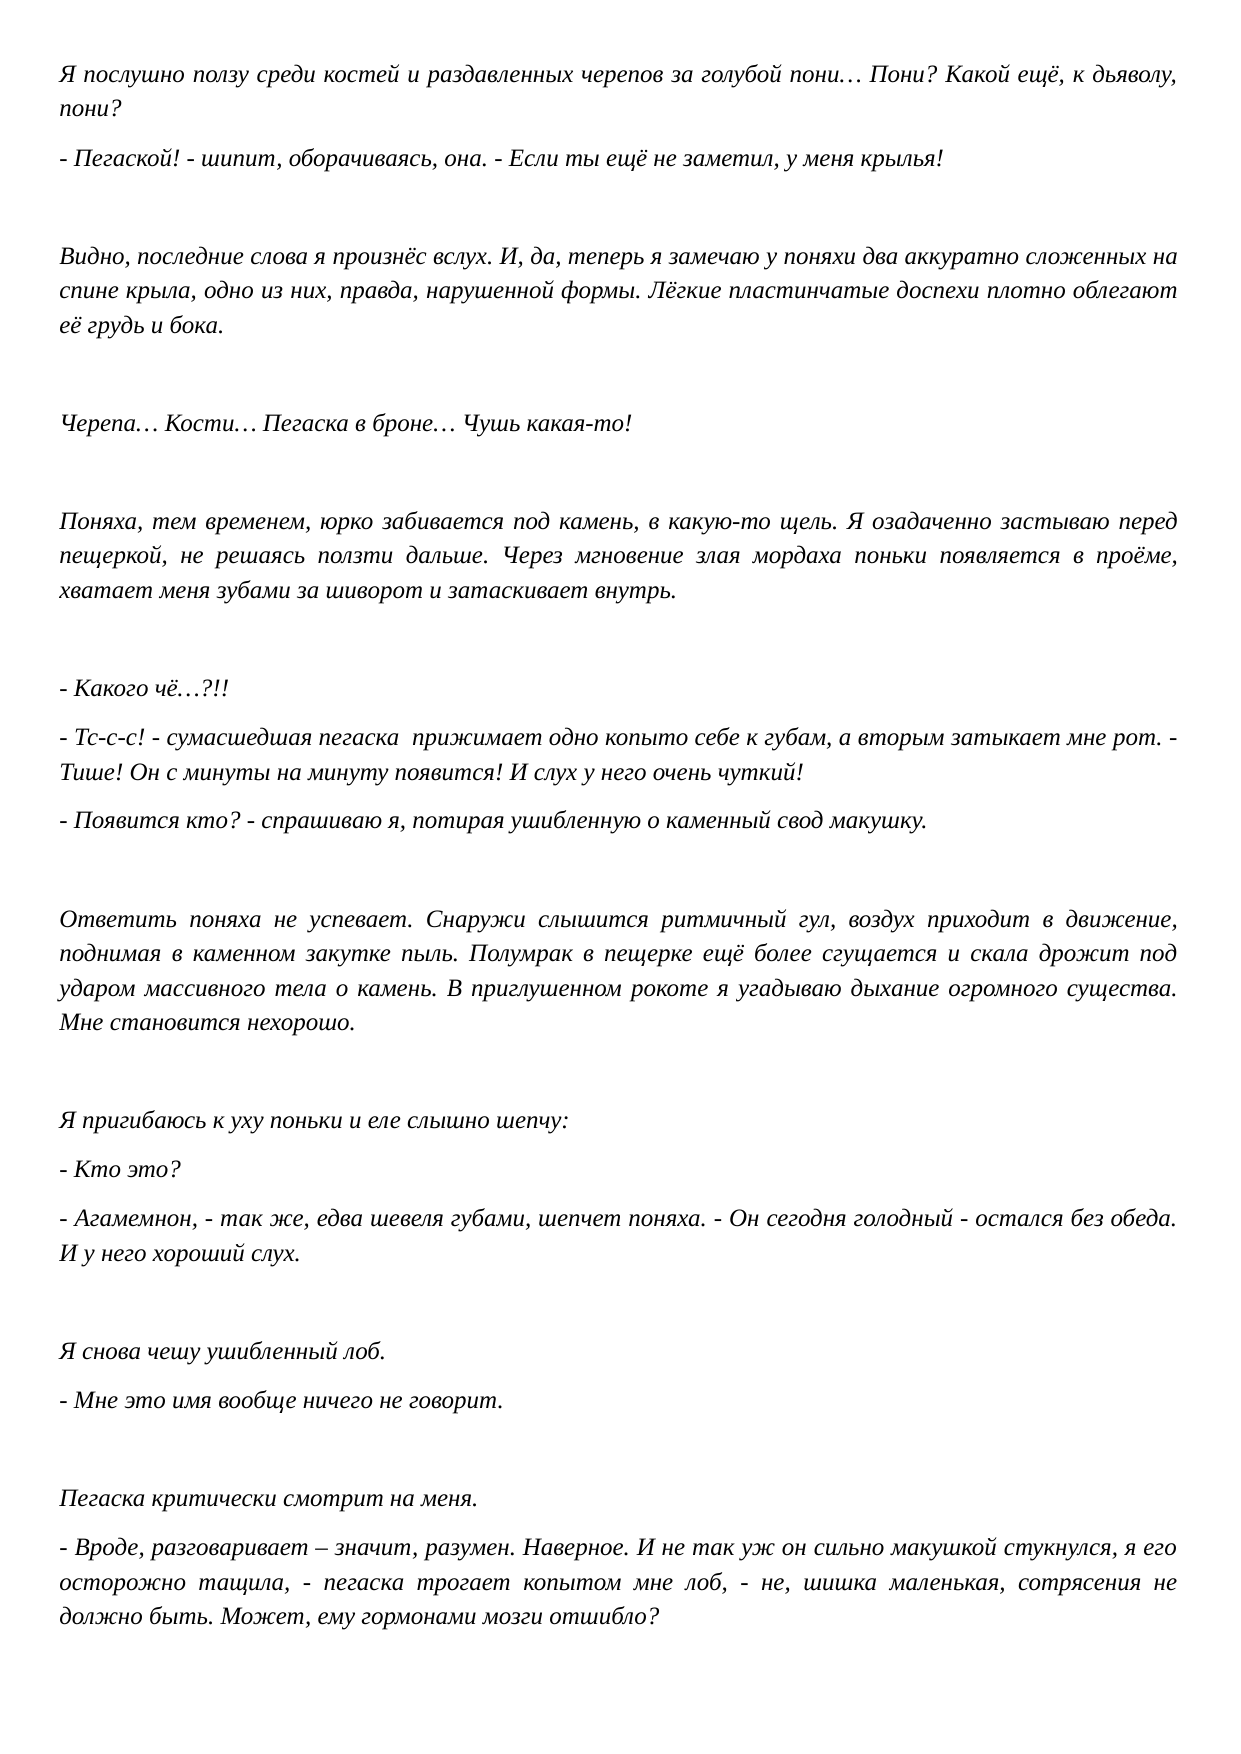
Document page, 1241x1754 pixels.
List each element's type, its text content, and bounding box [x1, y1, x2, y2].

text - Вроде, разговаривает – значит, разумен. Наверное. И не так уж он сильно макушкой стукнулся, я его осторожно тащила, - пегаска трогает копытом мне лоб, - не, шишка маленькая, сотрясения не должно быть. Может, ему гормонами мозги отшибло? [59, 1532, 1181, 1630]
text Поняха, тем временем, юрко забивается под камень, в какую-то щель. Я озадаченно застываю перед пещеркой, не решаясь ползти дальше. Через мгновение злая мордаха поньки появляется в проёме, хватает меня зубами за шиворот и затаскивает внутрь. [59, 506, 1181, 604]
text - Кто это? [59, 1154, 1181, 1183]
text - Агамемнон, - так же, едва шевеля губами, шепчет поняха. - Он сегодня голодный - остался без обеда. И у него хороший слух. [59, 1203, 1181, 1267]
text Черепа… Кости… Пегаска в броне… Чушь какая-то! [59, 408, 1181, 437]
text - Мне это имя вообще ничего не говорит. [59, 1385, 1181, 1414]
text - Пегаской! - шипит, оборачиваясь, она. - Если ты ещё не заметил, у меня крылья! [59, 143, 1181, 171]
text Видно, последние слова я произнёс вслух. И, да, теперь я замечаю у поняхи два аккуратно сложенных на спине крыла, одно из них, правда, нарушенной формы. Лёгкие пластинчатые доспехи плотно облегают её грудь и бока. [59, 241, 1181, 338]
text - Тс-с-с! - сумасшедшая пегаска прижимает одно копыто себе к губам, а вторым затыкает мне рот. - Тише! Он с минуты на минуту появится! И слух у него очень чуткий! [59, 722, 1181, 785]
text Я послушно ползу среди костей и раздавленных черепов за голубой пони… Пони? Какой ещё, к дьяволу, пони? [59, 59, 1181, 122]
text Я снова чешу ушибленный лоб. [59, 1336, 1181, 1365]
text Я пригибаюсь к уху поньки и еле слышно шепчу: [59, 1105, 1181, 1134]
text - Какого чё…?!! [59, 673, 1181, 702]
text Ответить поняха не успевает. Снаружи слышится ритмичный гул, воздух приходит в движение, поднимая в каменном закутке пыль. Полумрак в пещерке ещё более сгущается и скала дрожит под ударом массивного тела о камень. В приглушенном рокоте я угадываю дыхание огромного существа. Мне становится нехорошо. [59, 904, 1181, 1036]
text Пегаска критически смотрит на меня. [59, 1483, 1181, 1512]
text - Появится кто? - спрашиваю я, потирая ушибленную о каменный свод макушку. [59, 806, 1181, 834]
